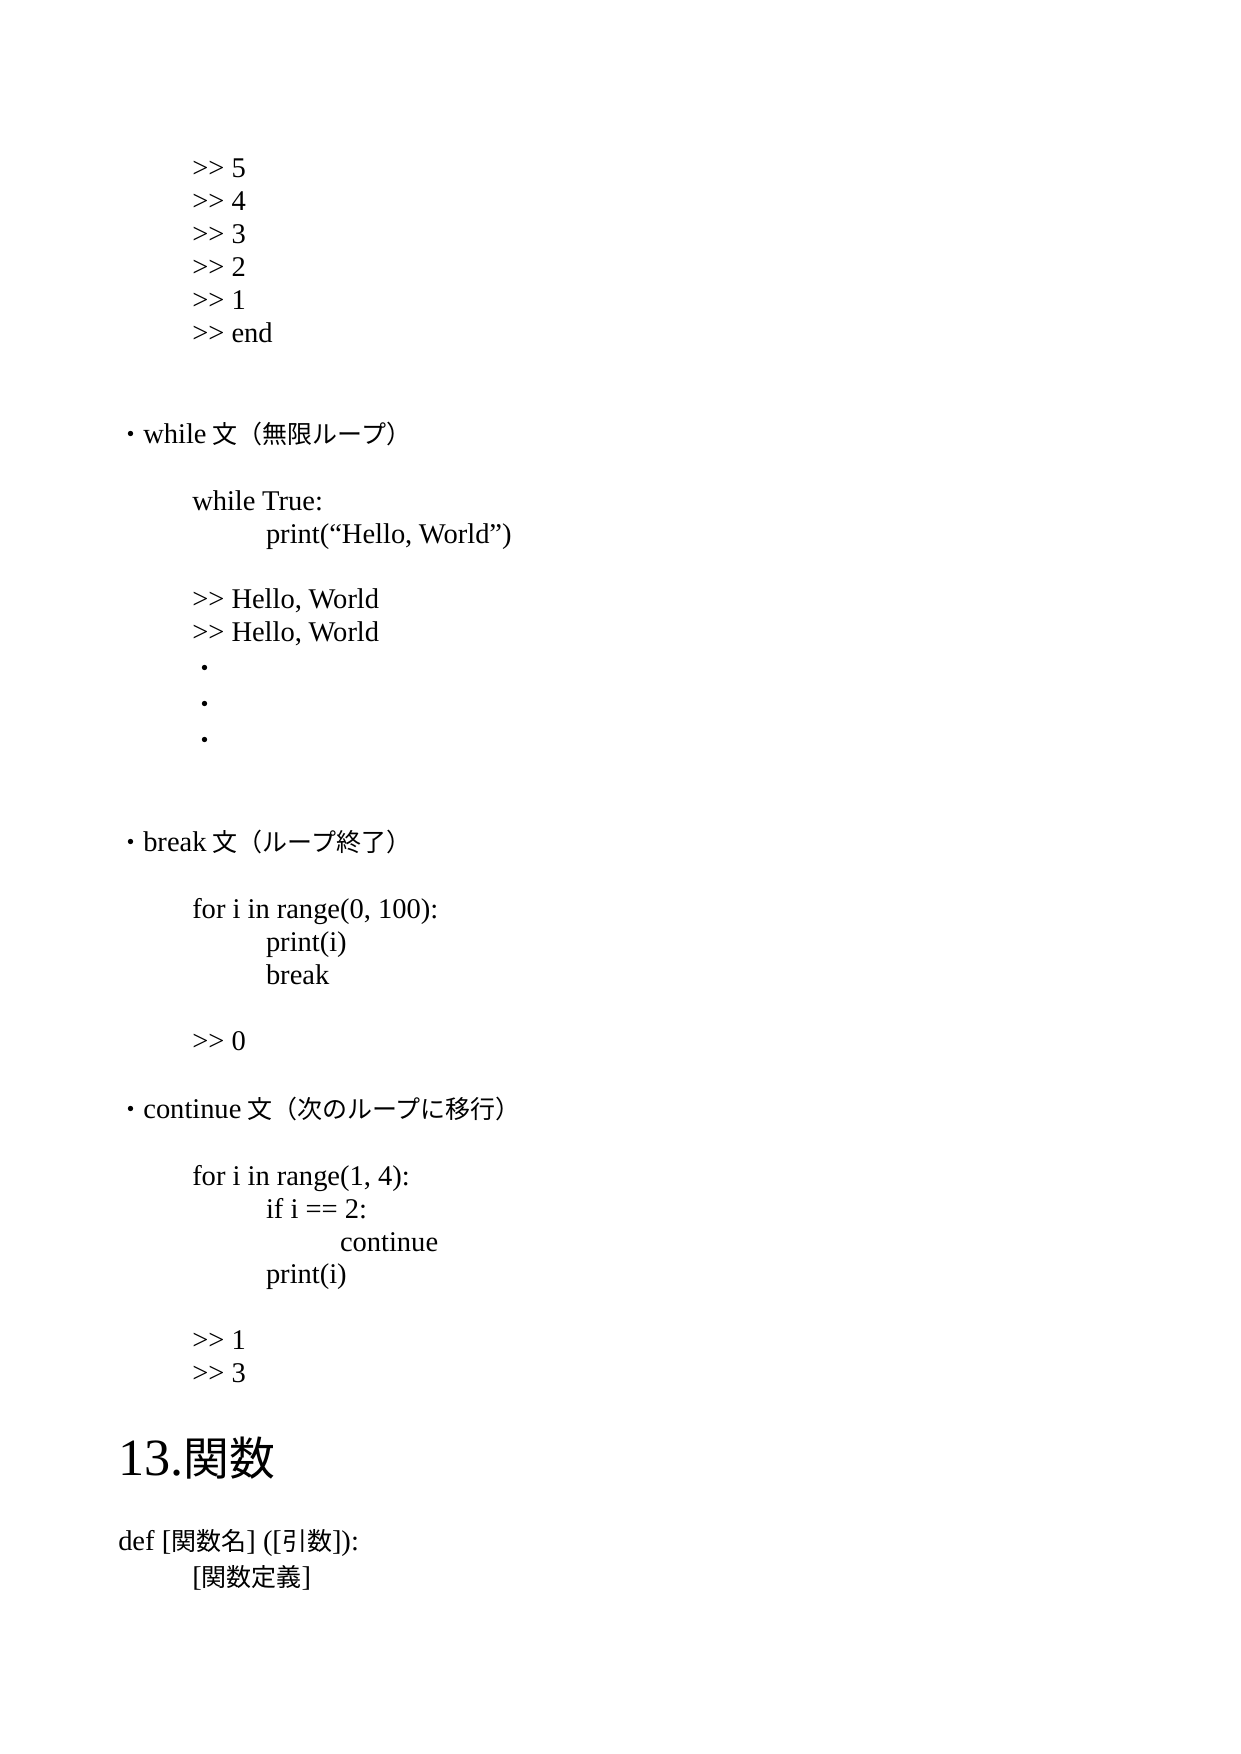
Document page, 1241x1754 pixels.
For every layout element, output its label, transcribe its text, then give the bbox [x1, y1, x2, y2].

text >> 1 [118, 283, 1122, 316]
text >> 1 [118, 1323, 1122, 1356]
text def [関数名] ([引数]): [118, 1521, 1122, 1557]
text >> end [118, 316, 1122, 348]
text [関数定義] [118, 1557, 1122, 1594]
text while True: [118, 483, 1122, 516]
text ・ [118, 721, 1122, 757]
text >> 3 [118, 217, 1122, 250]
text ・ [118, 648, 1122, 684]
text print(i) [118, 925, 1122, 958]
text continue [118, 1224, 1122, 1257]
text ・while文（無限ループ） [118, 414, 1122, 451]
text if i == 2: [118, 1191, 1122, 1224]
text for i in range(1, 4): [118, 1158, 1122, 1191]
text >> 5 [118, 151, 1122, 184]
text ・break文（ループ終了） [118, 823, 1122, 859]
text ・continue文（次のループに移行） [118, 1089, 1122, 1126]
text >> 3 [118, 1356, 1122, 1389]
text 13.関数 [118, 1422, 1122, 1488]
text >> Hello, World [118, 615, 1122, 648]
text print(“Hello, World”) [118, 516, 1122, 549]
text for i in range(0, 100): [118, 892, 1122, 925]
text >> Hello, World [118, 582, 1122, 615]
text ・ [118, 684, 1122, 721]
text >> 2 [118, 250, 1122, 283]
text break [118, 958, 1122, 991]
text print(i) [118, 1257, 1122, 1290]
text >> 0 [118, 1023, 1122, 1056]
text >> 4 [118, 184, 1122, 217]
